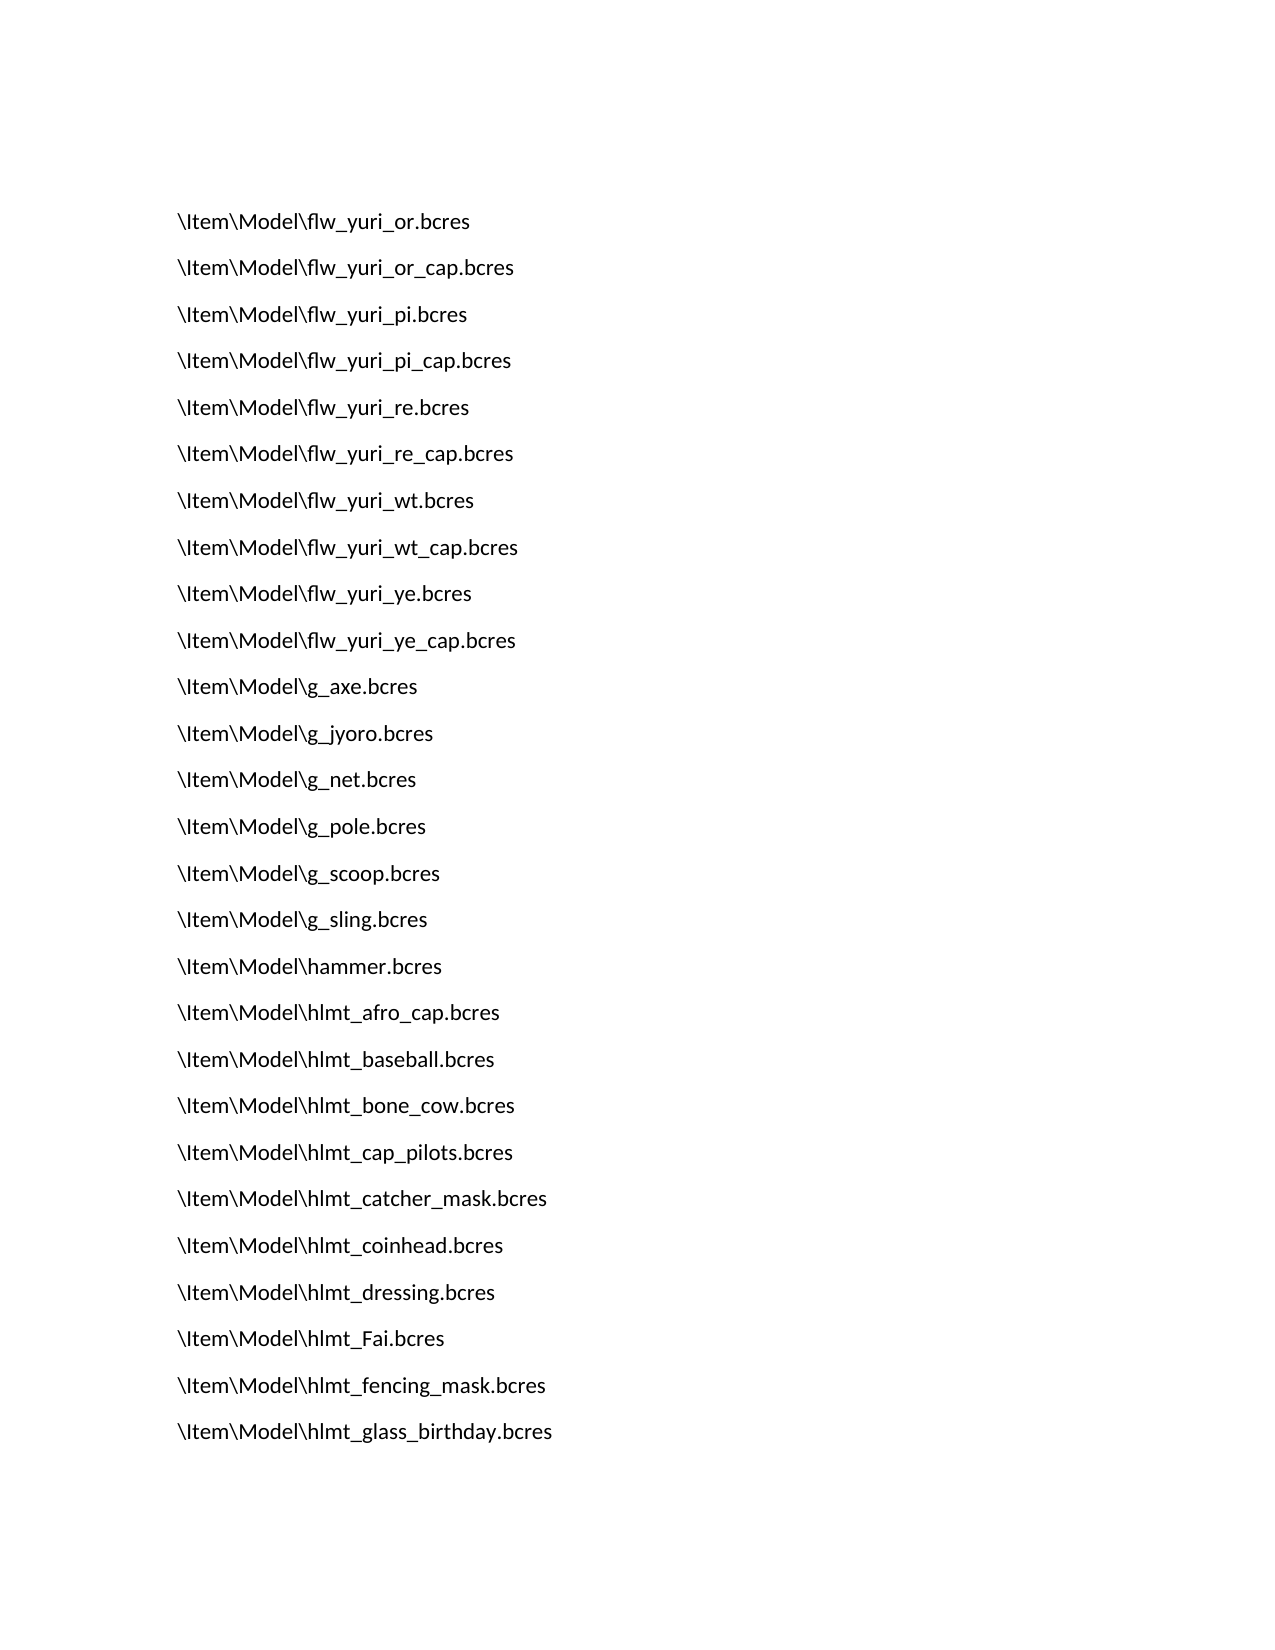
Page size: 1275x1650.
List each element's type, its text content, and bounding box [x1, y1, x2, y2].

text \Item\Model\flw_yuri_or.bcres [177, 207, 1098, 235]
text \Item\Model\hlmt_Fai.bcres [177, 1324, 1098, 1352]
text \Item\Model\hlmt_catcher_mask.bcres [177, 1184, 1098, 1213]
text \Item\Model\hlmt_afro_cap.bcres [177, 998, 1098, 1026]
text \Item\Model\hlmt_glass_birthday.bcres [177, 1417, 1098, 1445]
text \Item\Model\g_axe.bcres [177, 672, 1098, 700]
text \Item\Model\flw_yuri_ye_cap.bcres [177, 626, 1098, 654]
text \Item\Model\flw_yuri_re_cap.bcres [177, 439, 1098, 468]
text \Item\Model\flw_yuri_pi.bcres [177, 300, 1098, 328]
text \Item\Model\g_pole.bcres [177, 812, 1098, 840]
text \Item\Model\g_net.bcres [177, 766, 1098, 793]
text \Item\Model\flw_yuri_wt.bcres [177, 486, 1098, 514]
text \Item\Model\flw_yuri_ye.bcres [177, 579, 1098, 607]
text \Item\Model\hlmt_dressing.bcres [177, 1278, 1098, 1306]
text \Item\Model\flw_yuri_pi_cap.bcres [177, 346, 1098, 374]
text \Item\Model\hlmt_fencing_mask.bcres [177, 1371, 1098, 1399]
text \Item\Model\hlmt_coinhead.bcres [177, 1231, 1098, 1259]
text \Item\Model\flw_yuri_re.bcres [177, 393, 1098, 421]
text \Item\Model\g_scoop.bcres [177, 859, 1098, 887]
text \Item\Model\hlmt_baseball.bcres [177, 1045, 1098, 1073]
text \Item\Model\hlmt_cap_pilots.bcres [177, 1138, 1098, 1166]
text \Item\Model\g_jyoro.bcres [177, 719, 1098, 747]
text \Item\Model\hlmt_bone_cow.bcres [177, 1091, 1098, 1119]
text \Item\Model\flw_yuri_or_cap.bcres [177, 253, 1098, 281]
text \Item\Model\flw_yuri_wt_cap.bcres [177, 533, 1098, 561]
text \Item\Model\hammer.bcres [177, 952, 1098, 980]
text \Item\Model\g_sling.bcres [177, 905, 1098, 933]
